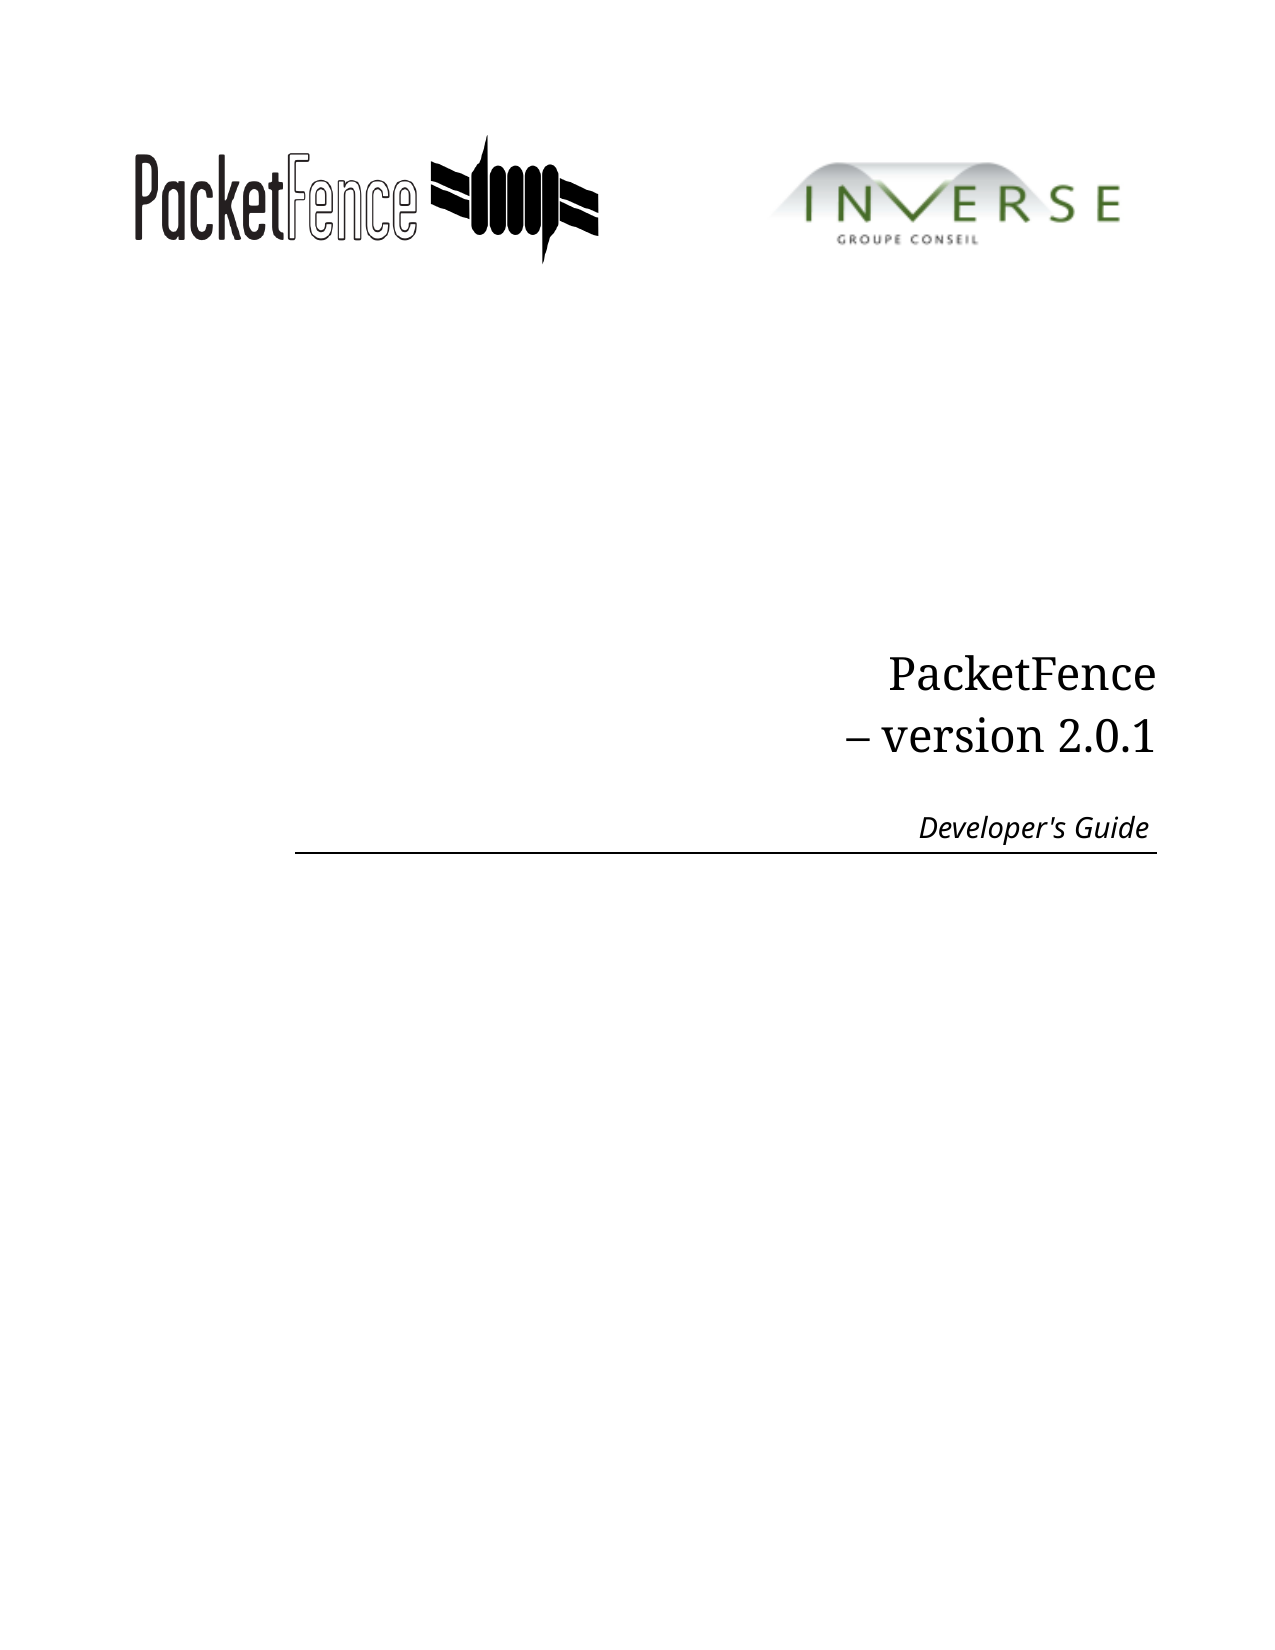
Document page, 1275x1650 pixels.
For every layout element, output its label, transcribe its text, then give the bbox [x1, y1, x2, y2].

subtitle Developer's Guide [295, 803, 1157, 852]
picture [728, 118, 1157, 290]
title PacketFence – version 2.0.1 [295, 641, 1157, 766]
picture [118, 118, 615, 281]
